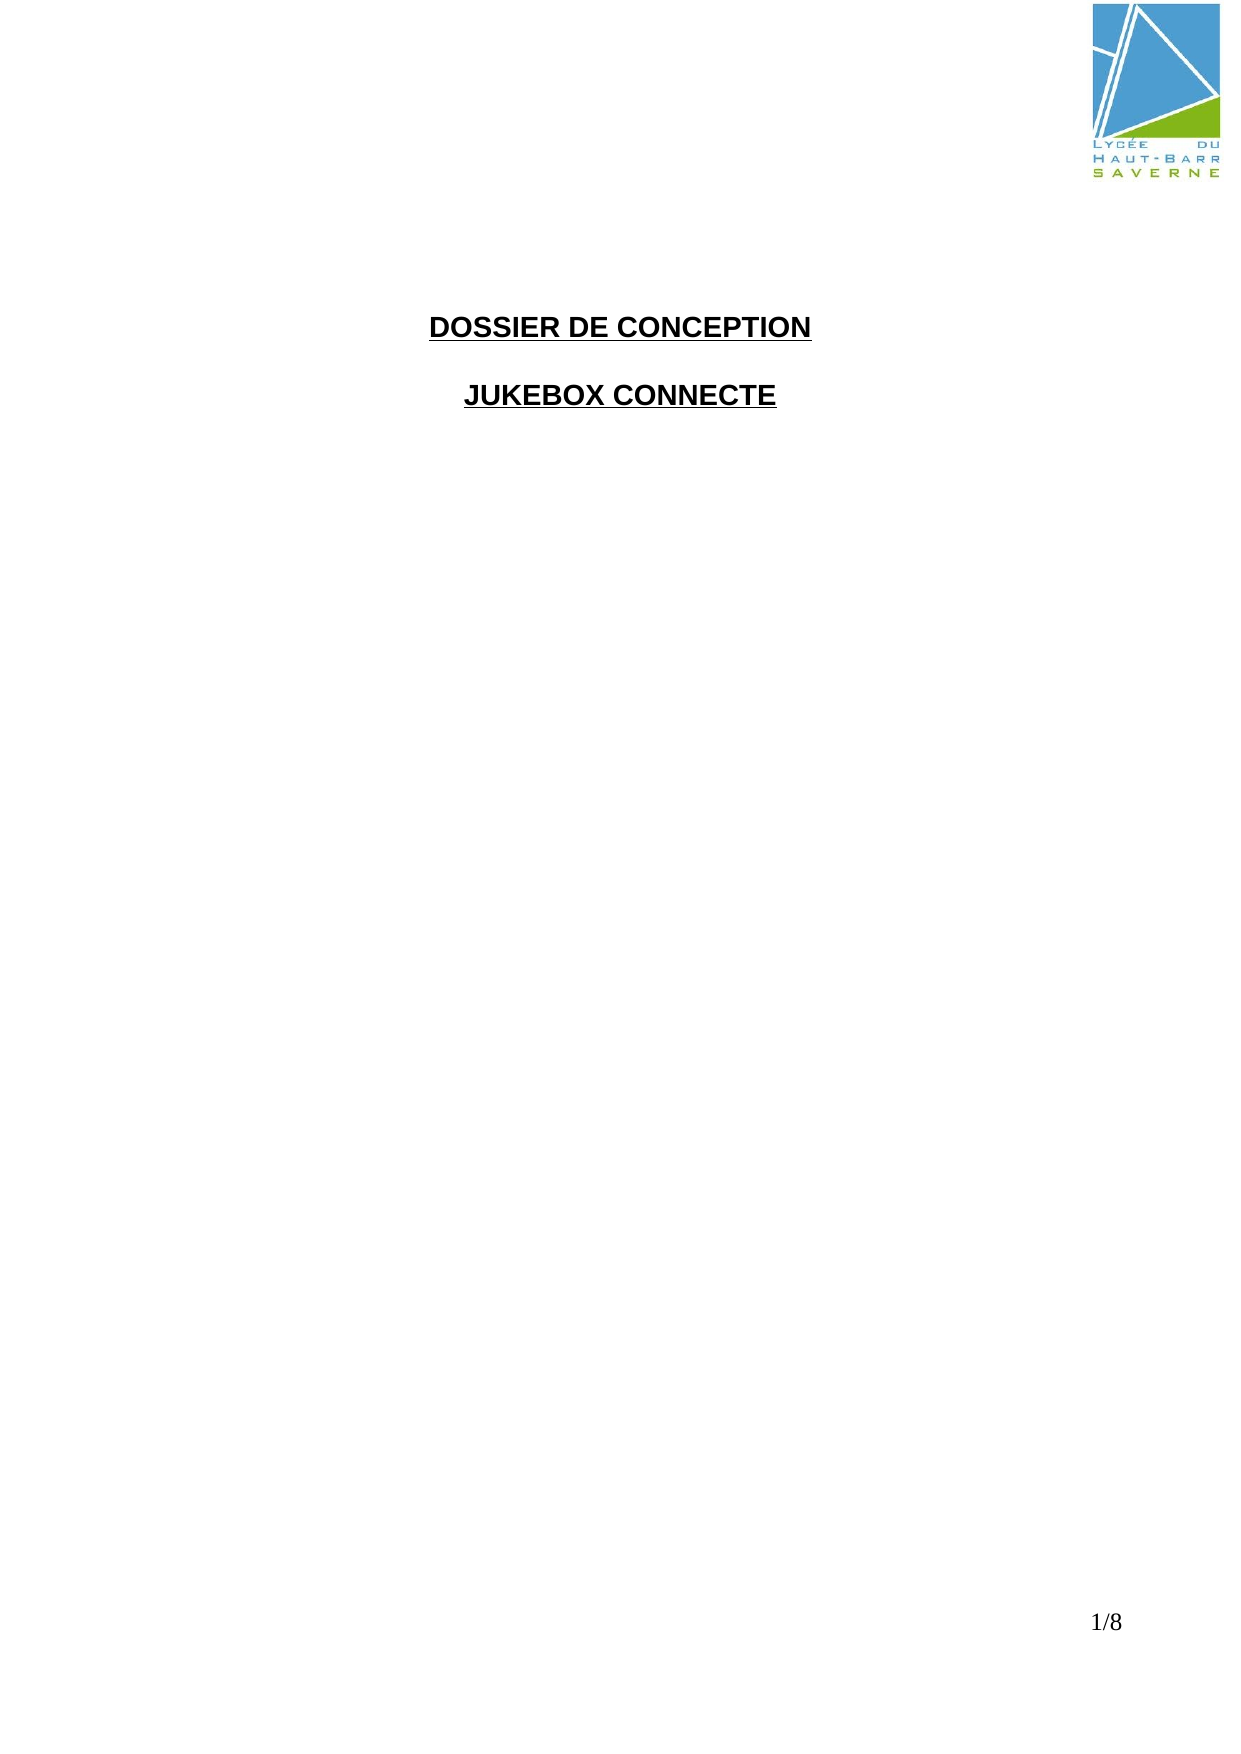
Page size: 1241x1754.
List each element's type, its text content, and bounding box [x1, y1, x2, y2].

text JUKEBOX CONNECTE [118, 378, 1122, 411]
text DOSSIER DE CONCEPTION [118, 311, 1122, 344]
picture [1087, 0, 1224, 185]
